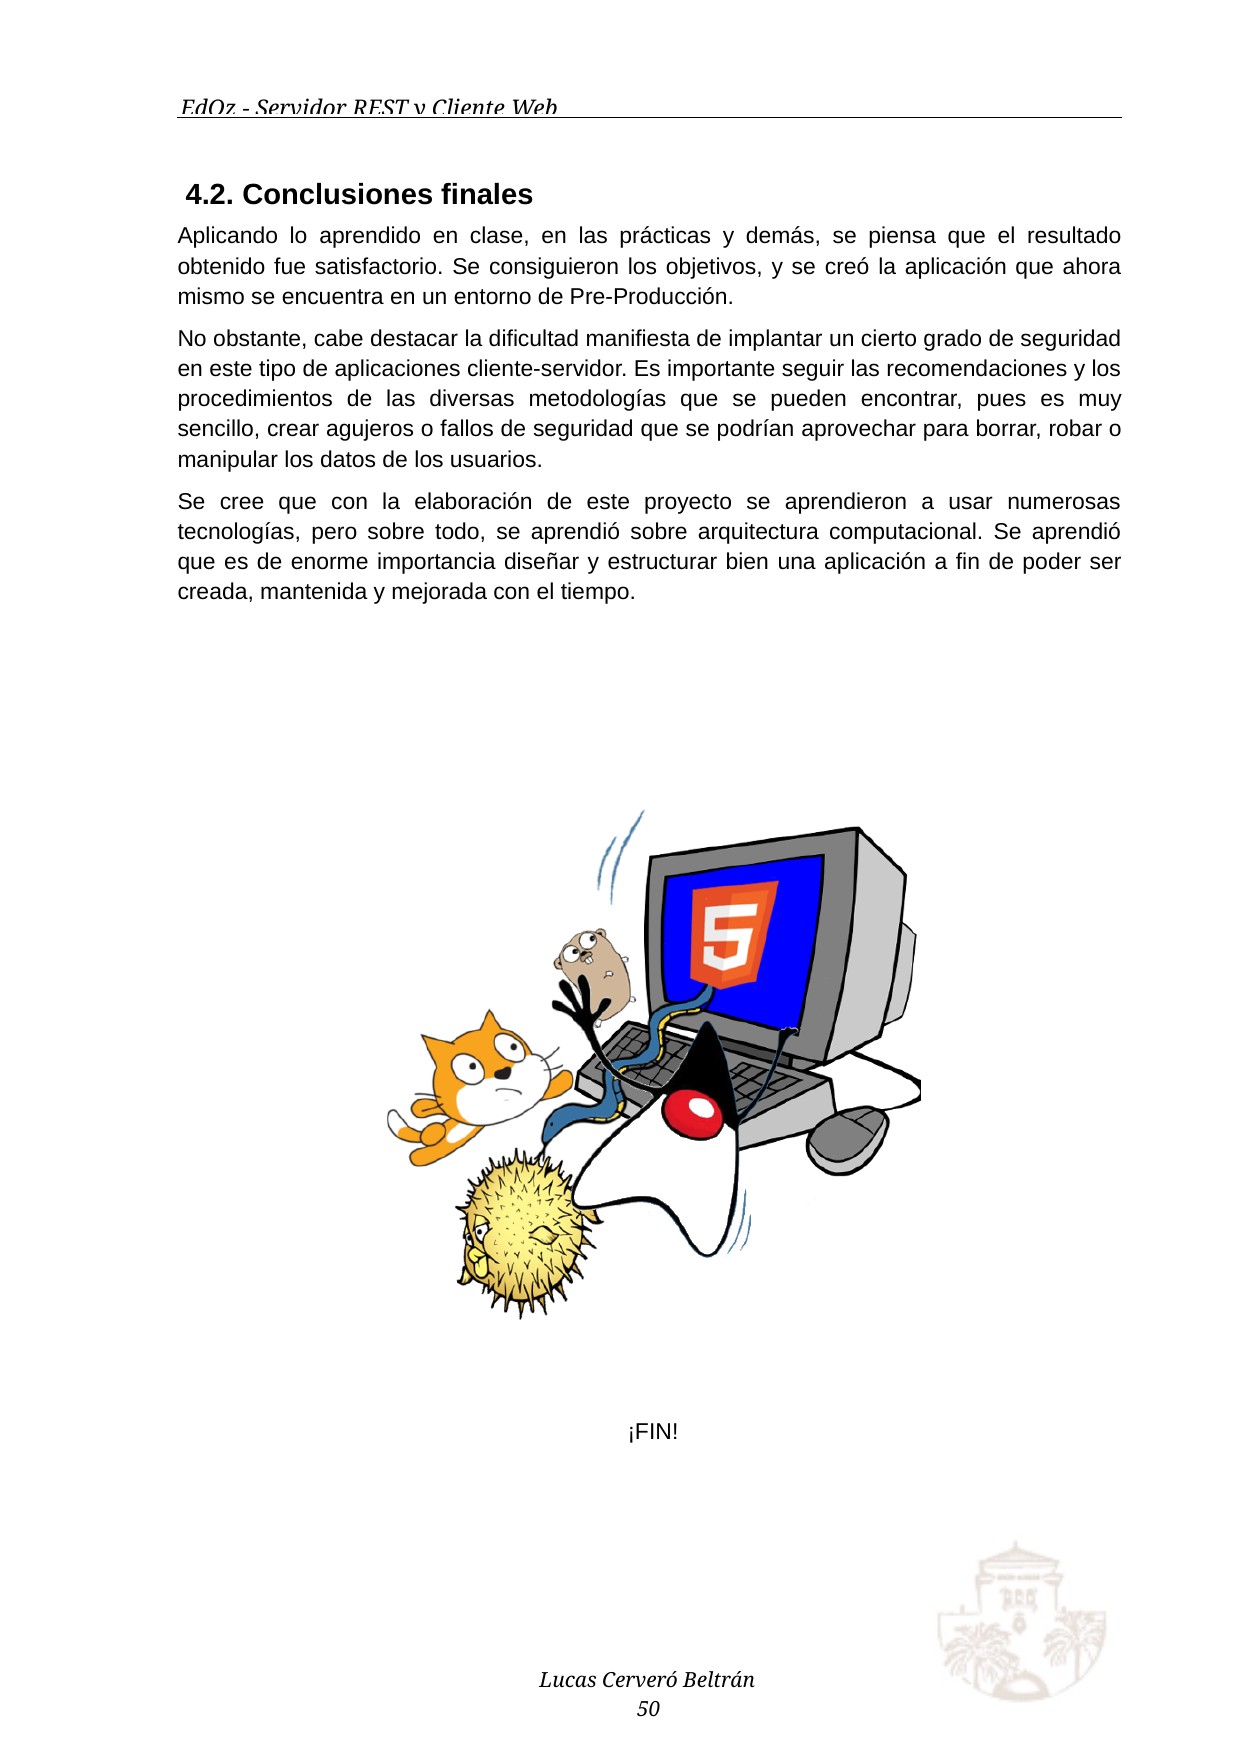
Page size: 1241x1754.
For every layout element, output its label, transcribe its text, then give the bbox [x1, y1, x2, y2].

list Conclusiones finales [177, 177, 1122, 211]
text No obstante, cabe destacar la dificultad manifiesta de implantar un cierto grado de seguridad en este tipo de aplicaciones cliente-servidor. Es importante seguir las recomendaciones y los procedimientos de las diversas metodologías que se pueden encontrar, pues es muy sencillo, crear agujeros o fallos de seguridad que se podrían aprovechar para borrar, robar o manipular los datos de los usuarios. [177, 325, 1122, 472]
text Se cree que con la elaboración de este proyecto se aprendieron a usar numerosas tecnologías, pero sobre todo, se aprendió sobre arquitectura computacional. Se aprendió que es de enorme importancia diseñar y estructurar bien una aplicación a fin de poder ser creada, mantenida y mejorada con el tiempo. [177, 488, 1122, 604]
picture [378, 788, 922, 1332]
text Aplicando lo aprendido en clase, en las prácticas y demás, se piensa que el resultado obtenido fue satisfactorio. Se consiguieron los objetivos, y se creó la aplicación que ahora mismo se encuentra en un entorno de Pre-Producción. [177, 222, 1122, 309]
text ¡FIN! [177, 1418, 1122, 1444]
